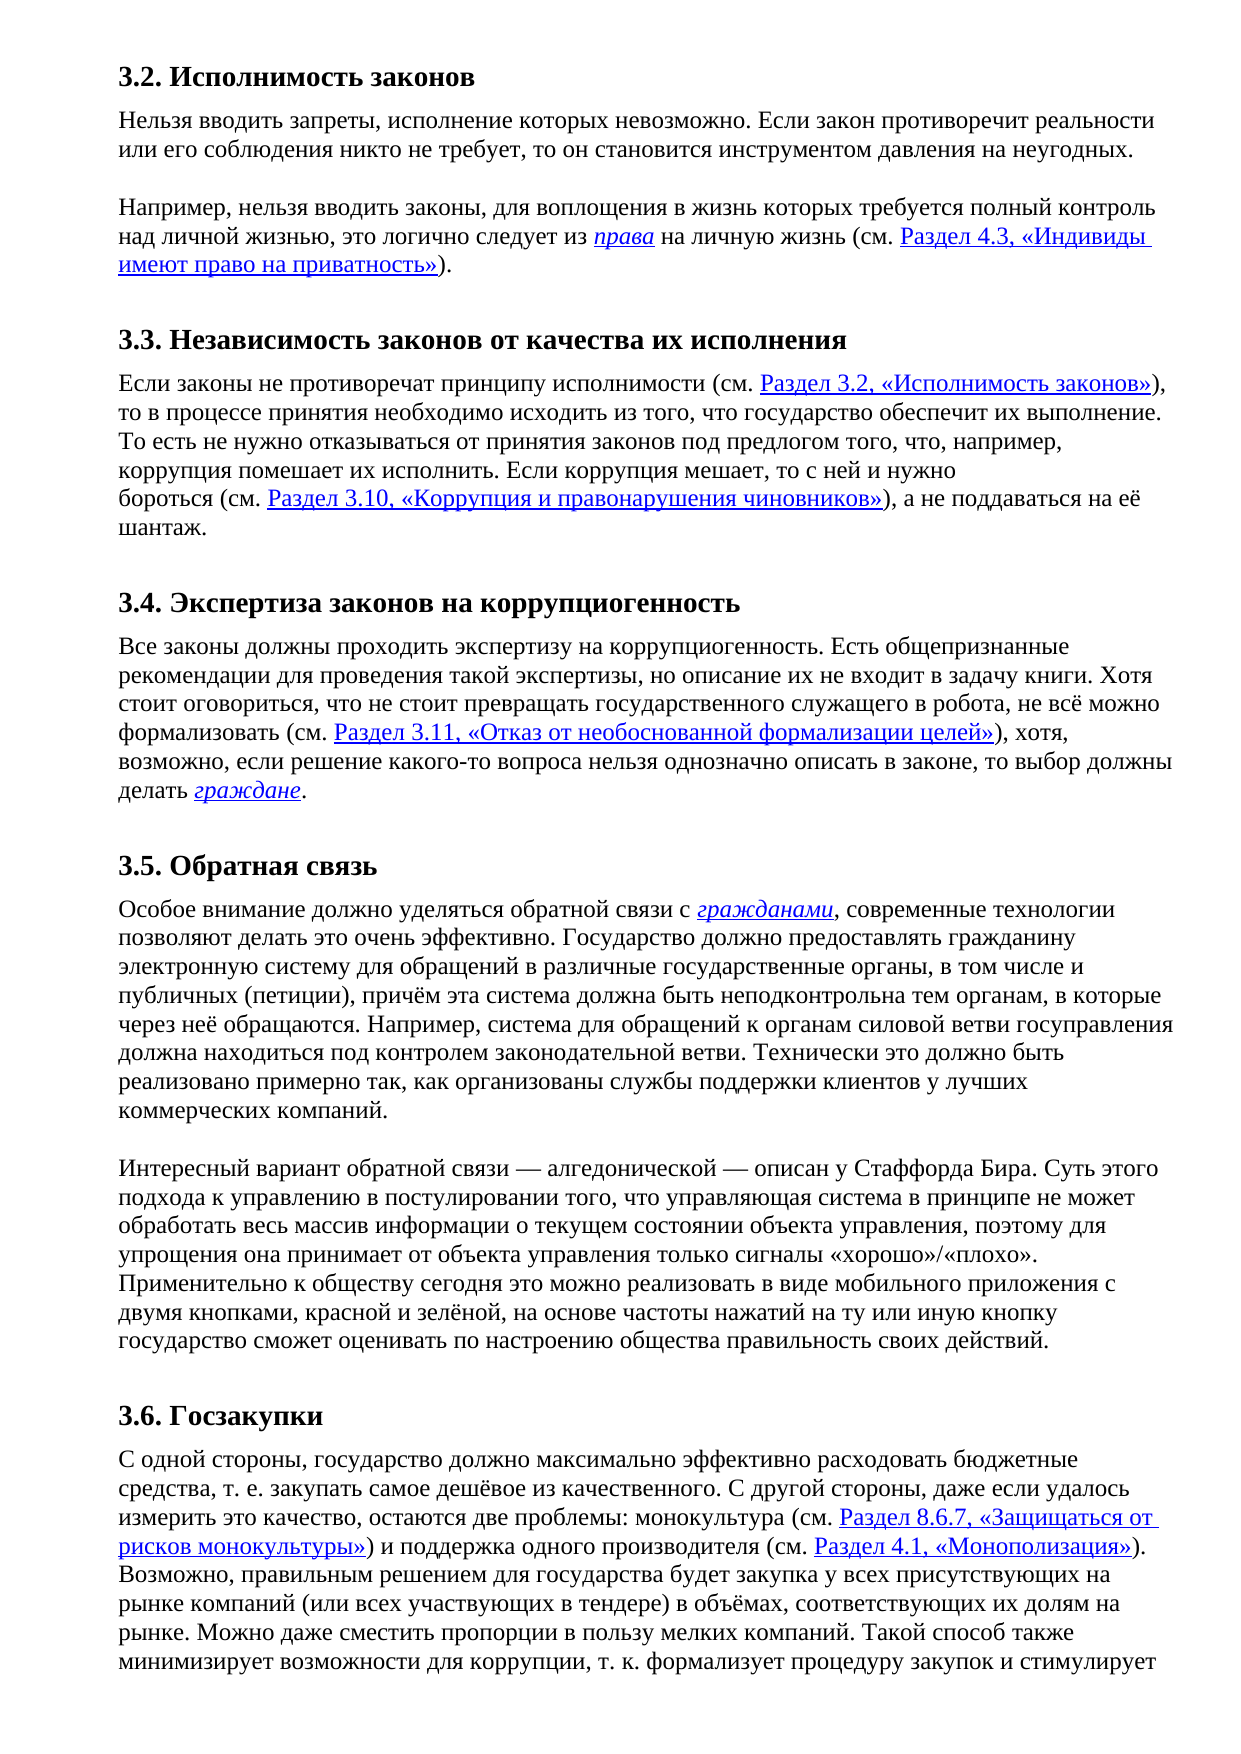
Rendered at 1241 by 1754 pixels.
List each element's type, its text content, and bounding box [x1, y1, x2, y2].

text Особое внимание должно уделяться обратной связи с гражданами, современные технологии позволяют делать это очень эффективно. Государство должно предоставлять гражданину электронную систему для обращений в различные государственные органы, в том числе и публичных (петиции), причём эта система должна быть неподконтрольна тем органам, в которые через неё обращаются. Например, система для обращений к органам силовой ветви госуправления должна находиться под контролем законодательной ветви. Технически это должно быть реализовано примерно так, как организованы службы поддержки клиентов у лучших коммерческих компаний. [118, 894, 1181, 1124]
text Интересный вариант обратной связи — алгедонической — описан у Стаффорда Бира. Суть этого подхода к управлению в постулировании того, что управляющая система в принципе не может обработать весь массив информации о текущем состоянии объекта управления, поэтому для упрощения она принимает от объекта управления только сигналы «хорошо»/«плохо». Применительно к обществу сегодня это можно реализовать в виде мобильного приложения с двумя кнопками, красной и зелёной, на основе частоты нажатий на ту или иную кнопку государство сможет оценивать по настроению общества правильность своих действий. [118, 1153, 1181, 1354]
text С одной стороны, государство должно максимально эффективно расходовать бюджетные средства, т. е. закупать самое дешёвое из качественного. С другой стороны, даже если удалось измерить это качество, остаются две проблемы: монокультура (см. Раздел 8.6.7, «Защищаться от рисков монокультуры») и поддержка одного производителя (см. Раздел 4.1, «Монополизация»). Возможно, правильным решением для государства будет закупка у всех присутствующих на рынке компаний (или всех участвующих в тендере) в объёмах, соответствующих их долям на рынке. Можно даже сместить пропорции в пользу мелких компаний. Такой способ также минимизирует возможности для коррупции, т. к. формализует процедуру закупок и стимулирует [118, 1444, 1181, 1674]
subtitle 3.4. Экспертиза законов на коррупциогенность [118, 585, 1181, 618]
subtitle 3.5. Обратная связь [118, 848, 1181, 881]
text Нельзя вводить запреты, исполнение которых невозможно. Если закон противоречит реальности или его соблюдения никто не требует, то он становится инструментом давления на неугодных. [118, 105, 1181, 163]
subtitle 3.6. Госзакупки [118, 1398, 1181, 1432]
text Например, нельзя вводить законы, для воплощения в жизнь которых требуется полный контроль над личной жизнью, это логично следует из права на личную жизнь (см. Раздел 4.3, «Индивиды имеют право на приватность»). [118, 192, 1181, 278]
text Если законы не противоречат принципу исполнимости (см. Раздел 3.2, «Исполнимость законов»), то в процессе принятия необходимо исходить из того, что государство обеспечит их выполнение. То есть не нужно отказываться от принятия законов под предлогом того, что, например, коррупция помешает их исполнить. Если коррупция мешает, то с ней и нужно бороться (см. Раздел 3.10, «Коррупция и правонарушения чиновников»), а не поддаваться на её шантаж. [118, 368, 1181, 541]
subtitle 3.3. Независимость законов от качества их исполнения [118, 322, 1181, 356]
subtitle 3.2. Исполнимость законов [118, 59, 1181, 93]
text Все законы должны проходить экспертизу на коррупциогенность. Есть общепризнанные рекомендации для проведения такой экспертизы, но описание их не входит в задачу книги. Хотя стоит оговориться, что не стоит превращать государственного служащего в робота, не всё можно формализовать (см. Раздел 3.11, «Отказ от необоснованной формализации целей»), хотя, возможно, если решение какого-то вопроса нельзя однозначно описать в законе, то выбор должны делать граждане. [118, 631, 1181, 803]
